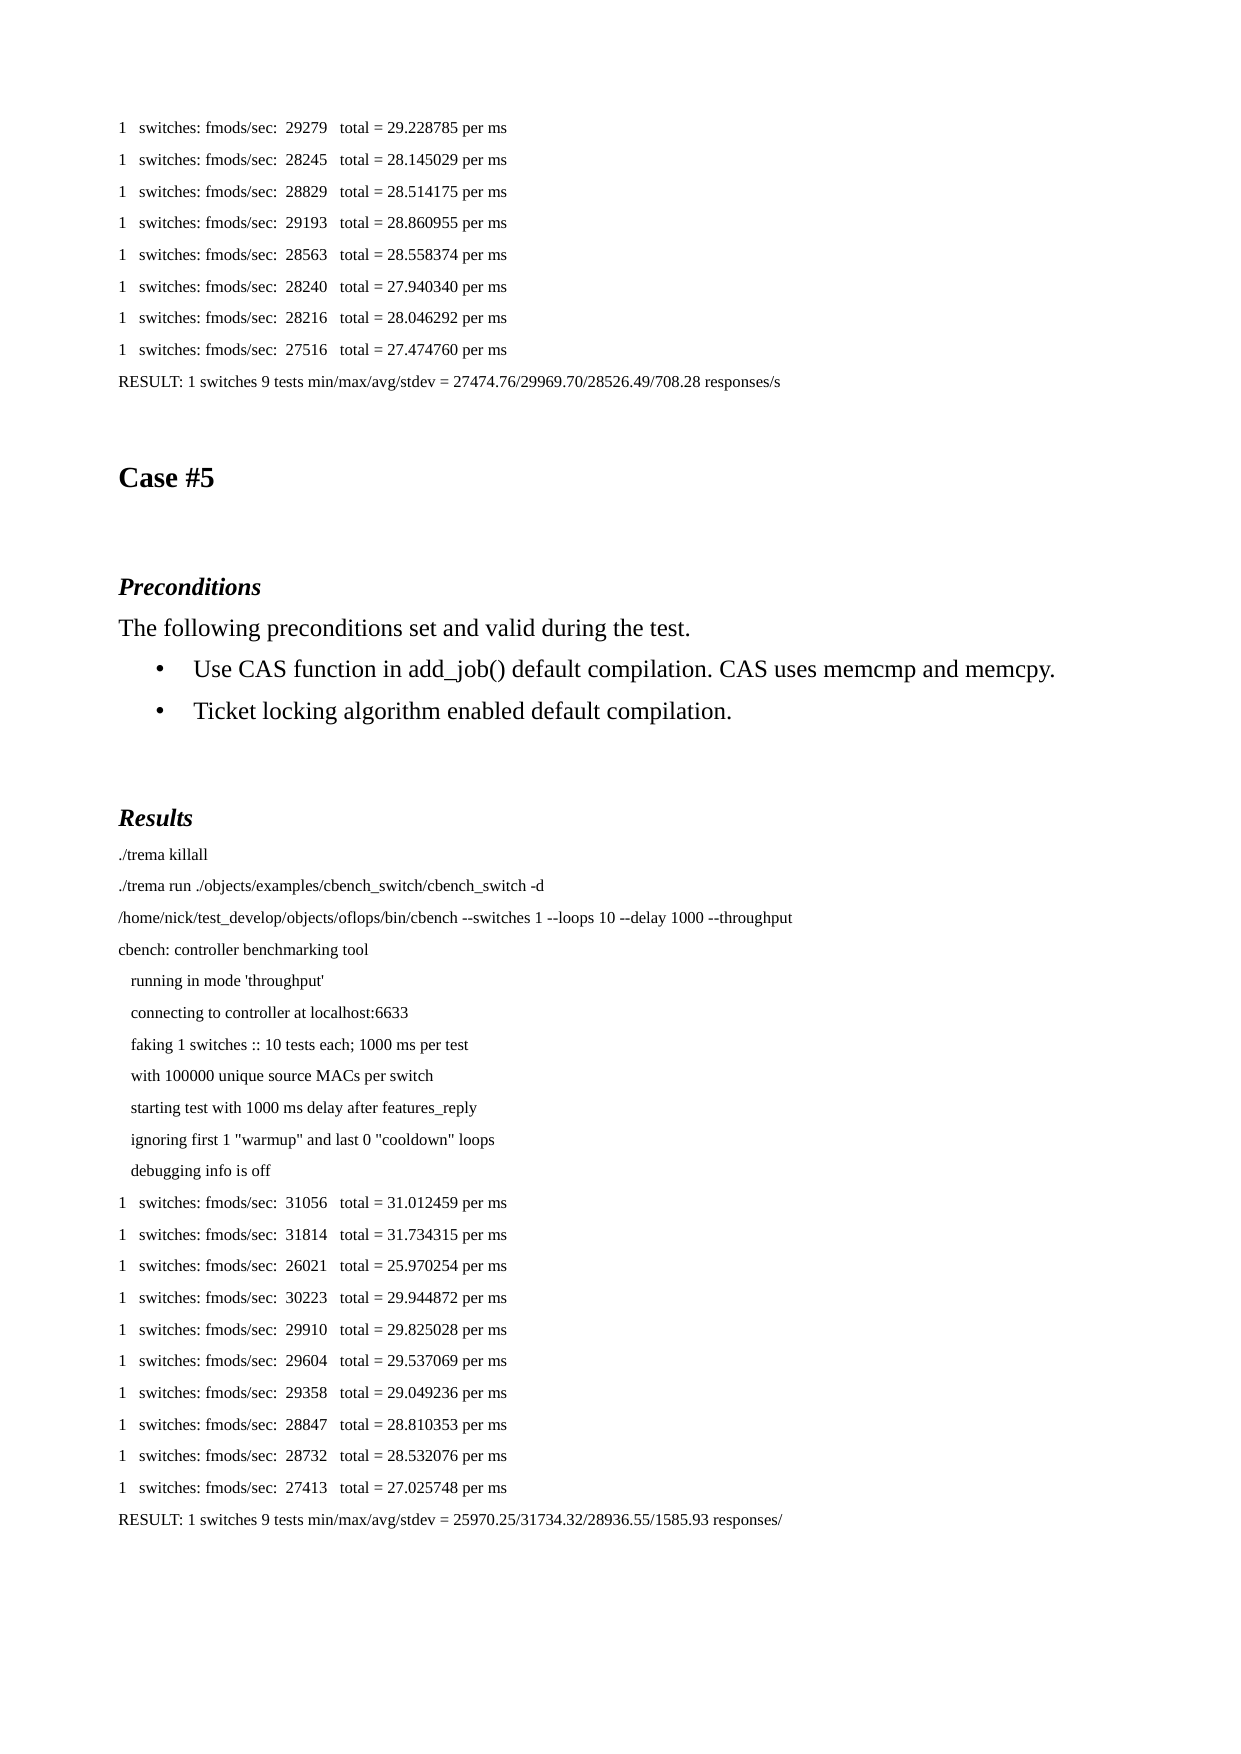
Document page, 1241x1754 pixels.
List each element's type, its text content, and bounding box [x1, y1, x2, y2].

text with 100000 unique source MACs per switch [118, 1066, 1122, 1085]
subtitle Preconditions [118, 572, 1122, 601]
text 1 switches: fmods/sec: 29193 total = 28.860955 per ms [118, 213, 1122, 232]
text debugging info is off [118, 1161, 1122, 1180]
text 1 switches: fmods/sec: 27516 total = 27.474760 per ms [118, 340, 1122, 359]
text connecting to controller at localhost:6633 [118, 1003, 1122, 1022]
text 1 switches: fmods/sec: 28829 total = 28.514175 per ms [118, 181, 1122, 201]
list Use CAS function in add_job() default compilation. CAS uses memcmp and memcpy. [156, 654, 1122, 683]
text 1 switches: fmods/sec: 28240 total = 27.940340 per ms [118, 276, 1122, 296]
text 1 switches: fmods/sec: 29910 total = 29.825028 per ms [118, 1319, 1122, 1339]
text 1 switches: fmods/sec: 29279 total = 29.228785 per ms [118, 118, 1122, 137]
text 1 switches: fmods/sec: 28216 total = 28.046292 per ms [118, 308, 1122, 327]
text 1 switches: fmods/sec: 31056 total = 31.012459 per ms [118, 1193, 1122, 1212]
text 1 switches: fmods/sec: 29358 total = 29.049236 per ms [118, 1383, 1122, 1402]
text RESULT: 1 switches 9 tests min/max/avg/stdev = 27474.76/29969.70/28526.49/708.28 responses/s [118, 371, 1122, 391]
text 1 switches: fmods/sec: 28563 total = 28.558374 per ms [118, 245, 1122, 264]
text The following preconditions set and valid during the test. [118, 613, 1122, 642]
text 1 switches: fmods/sec: 28732 total = 28.532076 per ms [118, 1446, 1122, 1465]
text 1 switches: fmods/sec: 31814 total = 31.734315 per ms [118, 1224, 1122, 1244]
subtitle Results [118, 803, 1122, 832]
text 1 switches: fmods/sec: 28245 total = 28.145029 per ms [118, 150, 1122, 169]
subtitle Case #5 [118, 460, 1122, 493]
text 1 switches: fmods/sec: 28847 total = 28.810353 per ms [118, 1414, 1122, 1434]
text faking 1 switches :: 10 tests each; 1000 ms per test [118, 1034, 1122, 1054]
list Ticket locking algorithm enabled default compilation. [156, 696, 1122, 724]
text ignoring first 1 "warmup" and last 0 "cooldown" loops [118, 1129, 1122, 1149]
text ./trema killall [118, 844, 1122, 864]
text RESULT: 1 switches 9 tests min/max/avg/stdev = 25970.25/31734.32/28936.55/1585.93 responses/ [118, 1509, 1122, 1529]
text cbench: controller benchmarking tool [118, 939, 1122, 959]
text 1 switches: fmods/sec: 30223 total = 29.944872 per ms [118, 1288, 1122, 1307]
text 1 switches: fmods/sec: 26021 total = 25.970254 per ms [118, 1256, 1122, 1275]
text /home/nick/test_develop/objects/oflops/bin/cbench --switches 1 --loops 10 --delay 1000 --throughput [118, 908, 1122, 927]
text starting test with 1000 ms delay after features_reply [118, 1098, 1122, 1117]
text 1 switches: fmods/sec: 27413 total = 27.025748 per ms [118, 1478, 1122, 1497]
text 1 switches: fmods/sec: 29604 total = 29.537069 per ms [118, 1351, 1122, 1370]
text running in mode 'throughput' [118, 971, 1122, 990]
text ./trema run ./objects/examples/cbench_switch/cbench_switch -d [118, 876, 1122, 895]
